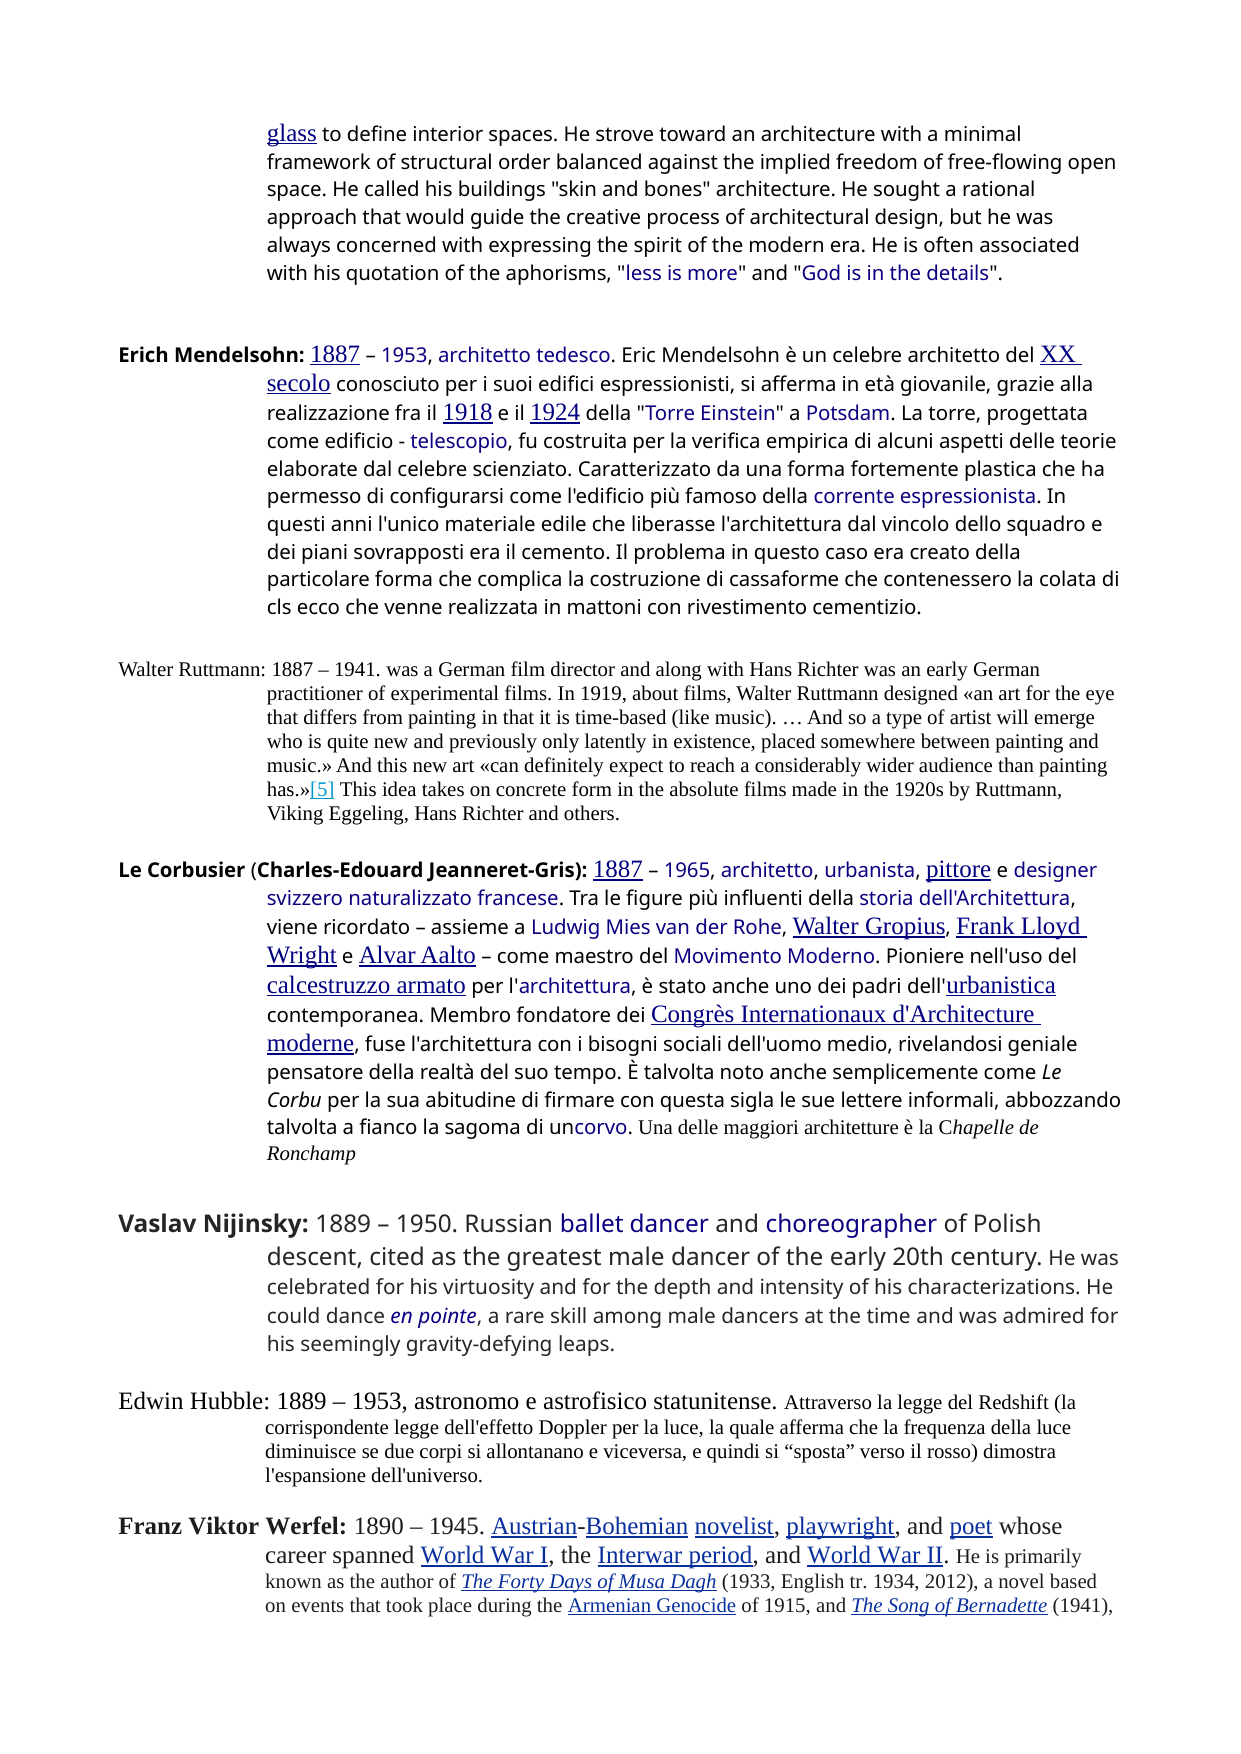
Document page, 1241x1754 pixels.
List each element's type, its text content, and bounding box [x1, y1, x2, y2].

text glass to define interior spaces. He strove toward an architecture with a minimal framework of structural order balanced against the implied freedom of free-flowing open space. He called his buildings "skin and bones" architecture. He sought a rational approach that would guide the creative process of architectural design, but he was always concerned with expressing the spirit of the modern era. He is often associated with his quotation of the aphorisms, "less is more" and "God is in the details". [118, 118, 1122, 286]
text Vaslav Nijinsky: 1889 – 1950. Russian ballet dancer and choreographer of Polish descent, cited as the greatest male dancer of the early 20th century. He was celebrated for his virtuosity and for the depth and intensity of his characterizations. He could dance en pointe, a rare skill among male dancers at the time and was admired for his seemingly gravity-defying leaps. [118, 1206, 1122, 1358]
text Erich Mendelsohn: 1887 – 1953, architetto tedesco. Eric Mendelsohn è un celebre architetto del XX secolo conosciuto per i suoi edifici espressionisti, si afferma in età giovanile, grazie alla realizzazione fra il 1918 e il 1924 della "Torre Einstein" a Potsdam. La torre, progettata come edificio - telescopio, fu costruita per la verifica empirica di alcuni aspetti delle teorie elaborate dal celebre scienziato. Caratterizzato da una forma fortemente plastica che ha permesso di configurarsi come l'edificio più famoso della corrente espressionista. In questi anni l'unico materiale edile che liberasse l'architettura dal vincolo dello squadro e dei piani sovrapposti era il cemento. Il problema in questo caso era creato della particolare forma che complica la costruzione di cassaforme che contenessero la colata di cls ecco che venne realizzata in mattoni con rivestimento cementizio. [118, 339, 1122, 620]
text Walter Ruttmann: 1887 – 1941. was a German film director and along with Hans Richter was an early German practitioner of experimental films. In 1919, about films, Walter Ruttmann designed «an art for the eye that differs from painting in that it is time-based (like music). … And so a type of artist will emerge who is quite new and previously only latently in existence, placed somewhere between painting and music.» And this new art «can definitely expect to reach a considerably wider audience than painting has.»[5] This idea takes on concrete form in the absolute films made in the 1920s by Ruttmann, Viking Eggeling, Hans Richter and others. [118, 657, 1122, 825]
text Franz Viktor Werfel: 1890 – 1945. Austrian-Bohemian novelist, playwright, and poet whose career spanned World War I, the Interwar period, and World War II. He is primarily known as the author of The Forty Days of Musa Dagh (1933, English tr. 1934, 2012), a novel based on events that took place during the Armenian Genocide of 1915, and The Song of Bernadette (1941), [118, 1511, 1122, 1617]
text Le Corbusier (Charles-Edouard Jeanneret-Gris): 1887 – 1965, architetto, urbanista, pittore e designer svizzero naturalizzato francese. Tra le figure più influenti della storia dell'Architettura, viene ricordato – assieme a Ludwig Mies van der Rohe, Walter Gropius, Frank Lloyd Wright e Alvar Aalto – come maestro del Movimento Moderno. Pioniere nell'uso del calcestruzzo armato per l'architettura, è stato anche uno dei padri dell'urbanistica contemporanea. Membro fondatore dei Congrès Internationaux d'Architecture moderne, fuse l'architettura con i bisogni sociali dell'uomo medio, rivelandosi geniale pensatore della realtà del suo tempo. È talvolta noto anche semplicemente come Le Corbu per la sua abitudine di firmare con questa sigla le sue lettere informali, abbozzando talvolta a fianco la sagoma di uncorvo. Una delle maggiori architetture è la Chapelle de Ronchamp [118, 854, 1122, 1165]
text Edwin Hubble: 1889 – 1953, astronomo e astrofisico statunitense. Attraverso la legge del Redshift (la corrispondente legge dell'effetto Doppler per la luce, la quale afferma che la frequenza della luce diminuisce se due corpi si allontanano e viceversa, e quindi si “sposta” verso il rosso) dimostra l'espansione dell'universo. [118, 1386, 1122, 1487]
